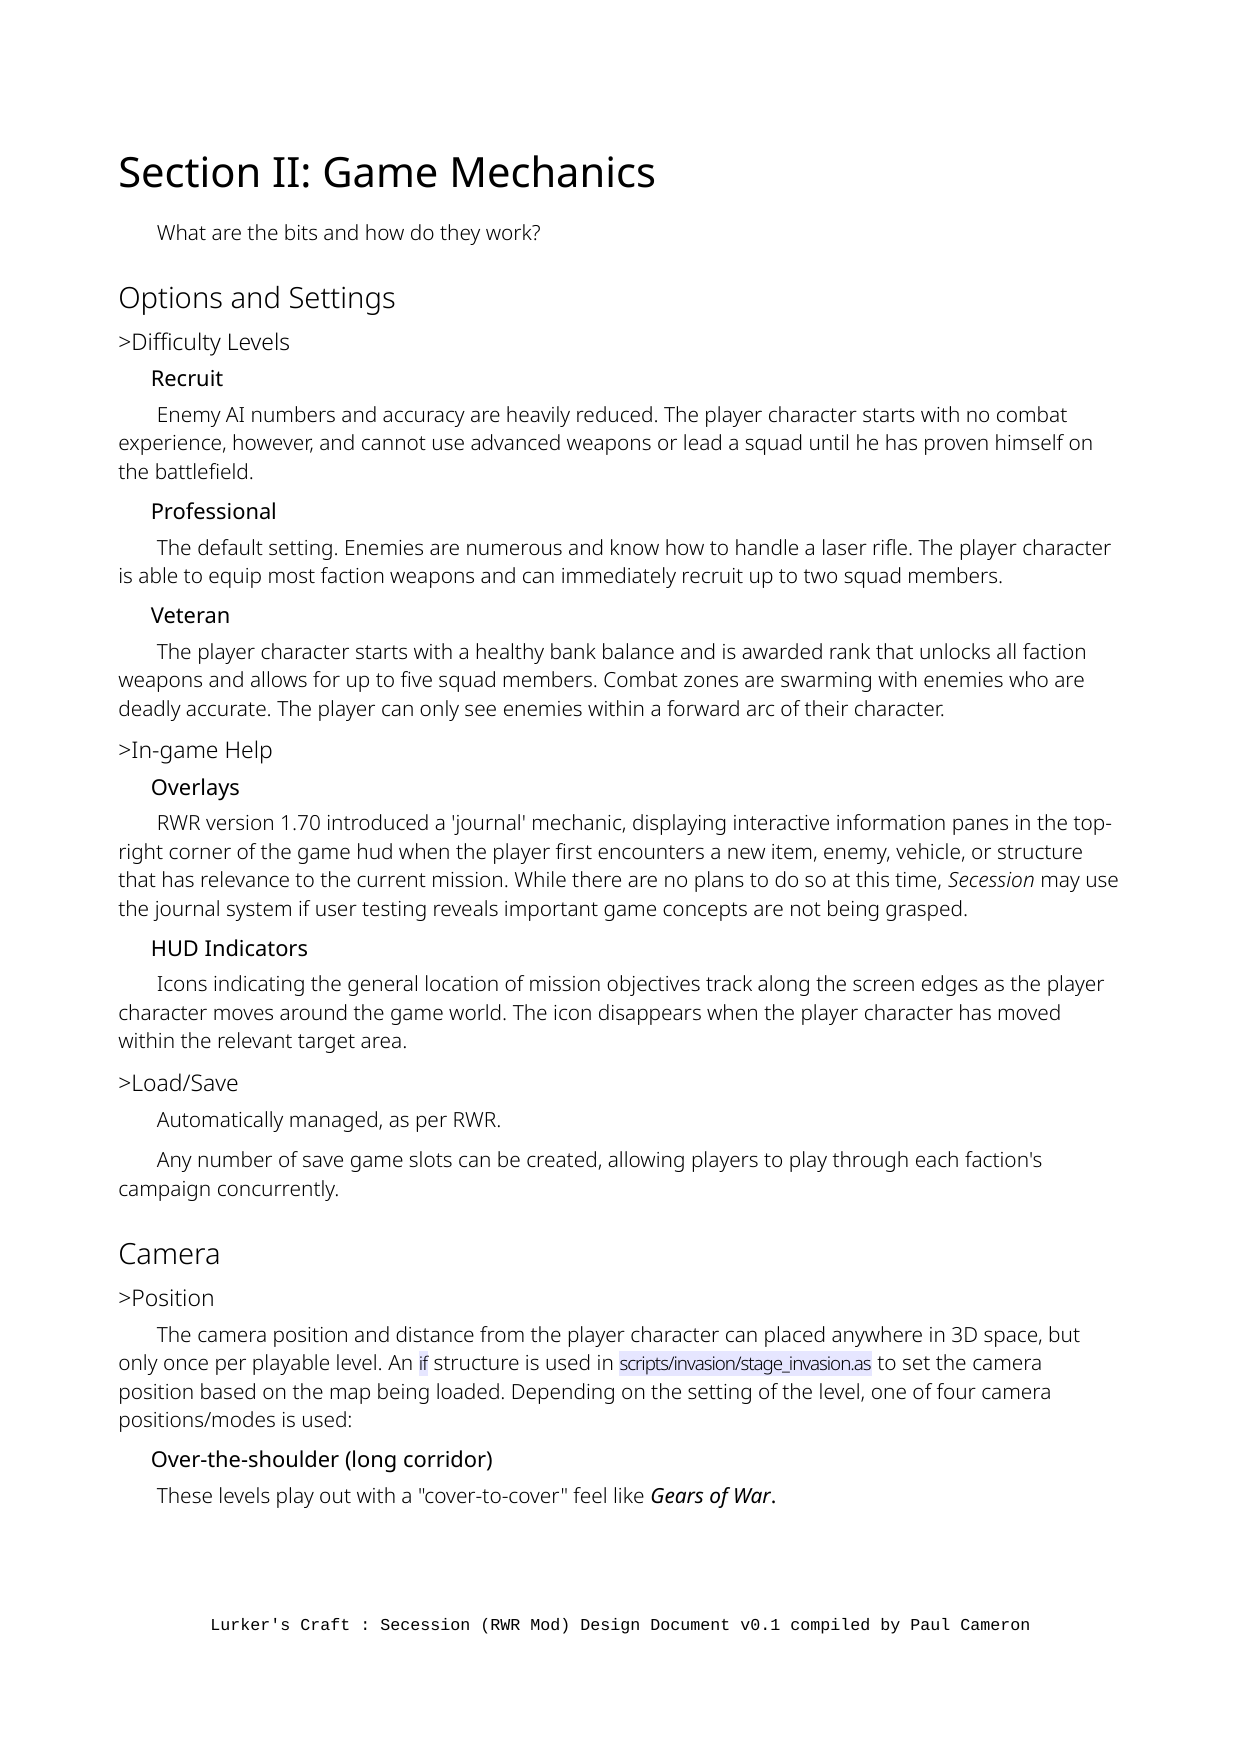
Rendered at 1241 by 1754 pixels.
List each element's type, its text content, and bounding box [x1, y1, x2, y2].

subtitle Camera [118, 1233, 1122, 1273]
text The camera position and distance from the player character can placed anywhere in 3D space, but only once per playable level. An if structure is used in scripts/invasion/stage_invasion.as to set the camera position based on the map being loaded. Depending on the setting of the level, one of four camera positions/modes is used: [118, 1320, 1122, 1434]
text What are the bits and how do they work? [118, 218, 1122, 247]
subtitle Section II: Game Mechanics [118, 143, 1122, 200]
text Icons indicating the general location of mission objectives track along the screen edges as the player character moves around the game world. The icon disappears when the player character has moved within the relevant target area. [118, 969, 1122, 1055]
subtitle HUD Indicators [142, 933, 1122, 962]
text The default setting. Enemies are numerous and know how to handle a laser rifle. The player character is able to equip most faction weapons and can immediately recruit up to two squad members. [118, 533, 1122, 590]
text These levels play out with a "cover-to-cover" feel like Gears of War. [118, 1481, 1122, 1509]
text Enemy AI numbers and accuracy are heavily reduced. The player character starts with no combat experience, however, and cannot use advanced weapons or lead a squad until he has proven himself on the battlefield. [118, 400, 1122, 485]
subtitle >Load/Save [118, 1067, 1122, 1098]
subtitle >Position [118, 1282, 1122, 1313]
subtitle Veteran [142, 600, 1122, 630]
subtitle >In-game Help [118, 734, 1122, 766]
text RWR version 1.70 introduced a 'journal' mechanic, displaying interactive information panes in the top-right corner of the game hud when the player first encounters a new item, enemy, vehicle, or structure that has relevance to the current mission. While there are no plans to do so at this time, Secession may use the journal system if user testing reveals important game concepts are not being grasped. [118, 808, 1122, 922]
subtitle Options and Settings [118, 277, 1122, 317]
text Any number of save game slots can be created, allowing players to play through each faction's campaign concurrently. [118, 1145, 1122, 1202]
text The player character starts with a healthy bank balance and is awarded rank that unlocks all faction weapons and allows for up to five squad members. Combat zones are swarming with enemies who are deadly accurate. The player can only see enemies within a forward arc of their character. [118, 637, 1122, 722]
subtitle >Difficulty Levels [118, 326, 1122, 357]
subtitle Recruit [142, 363, 1122, 393]
subtitle Over-the-shoulder (long corridor) [142, 1444, 1122, 1474]
subtitle Professional [142, 496, 1122, 526]
text Automatically managed, as per RWR. [118, 1105, 1122, 1133]
subtitle Overlays [142, 771, 1122, 801]
